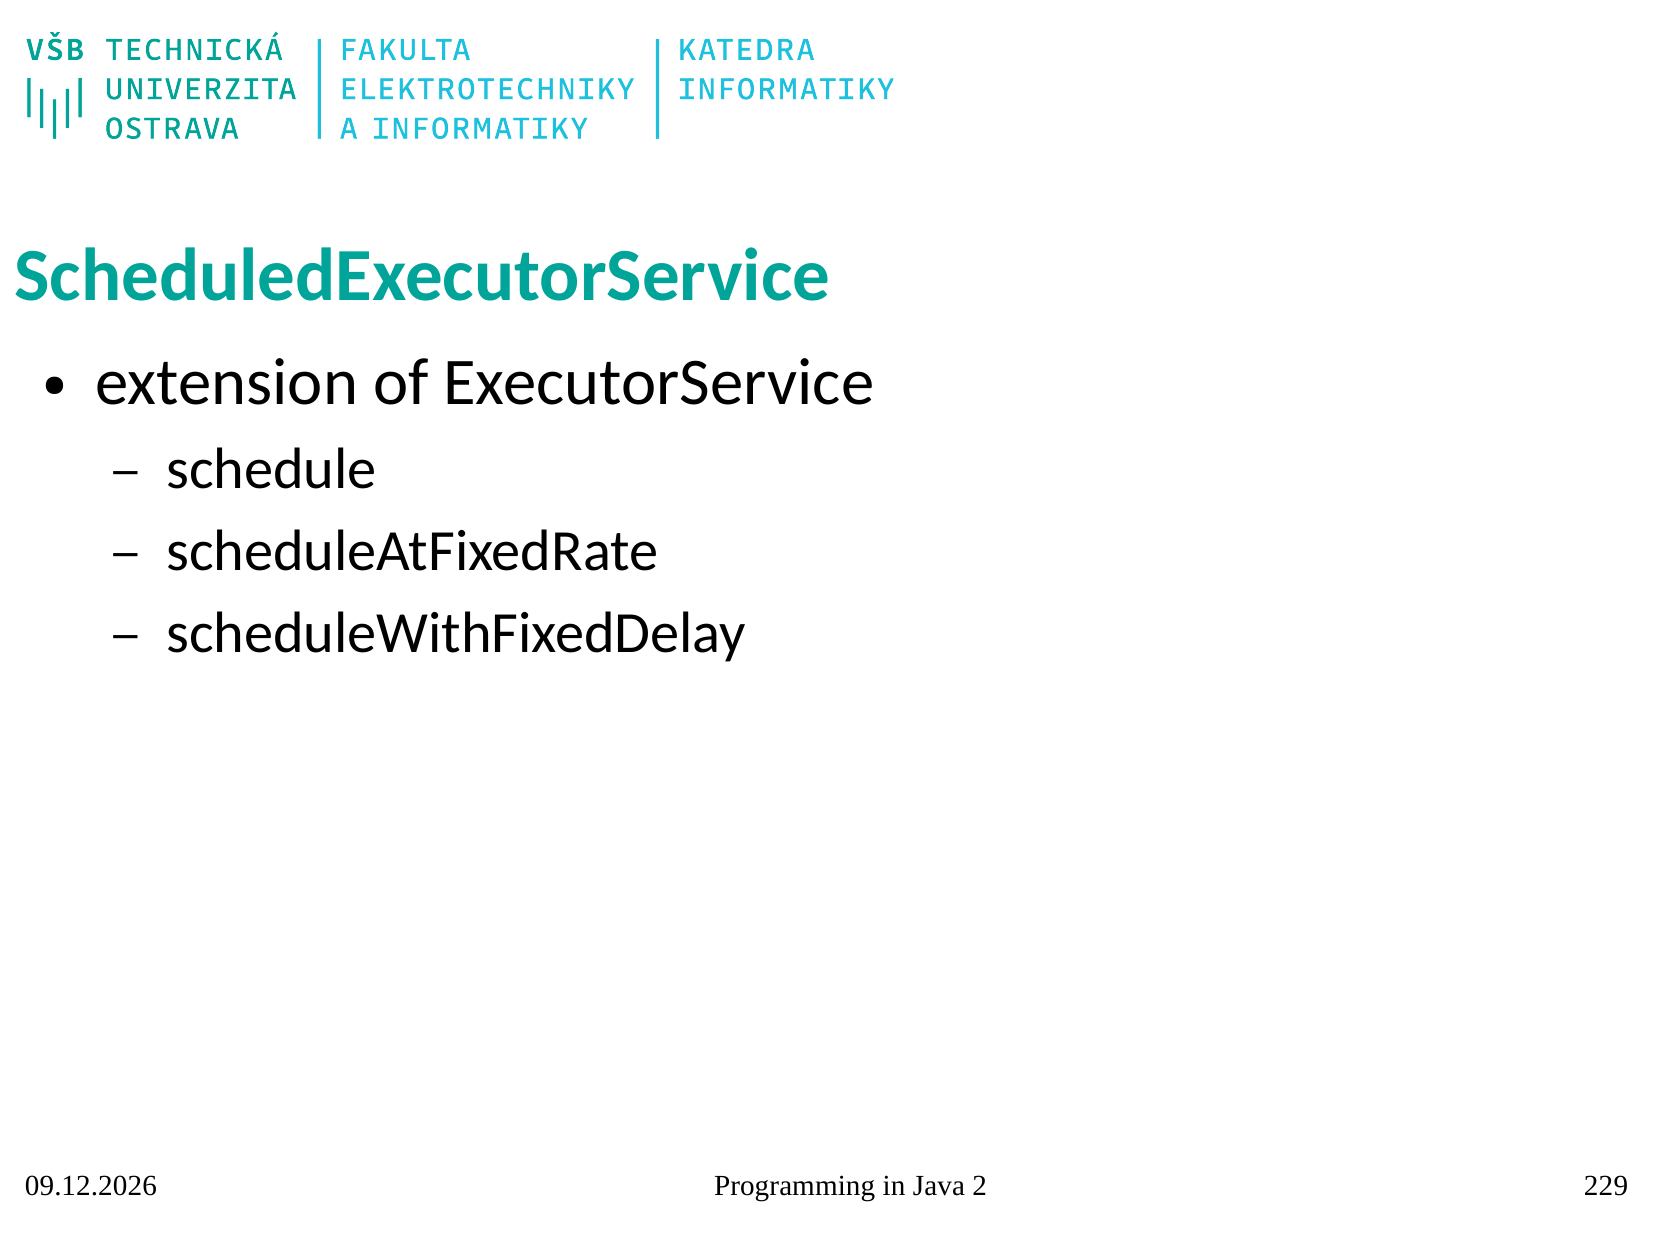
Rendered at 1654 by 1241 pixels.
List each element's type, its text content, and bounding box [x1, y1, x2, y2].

picture [26, 31, 894, 139]
list extension of ExecutorService schedule scheduleAtFixedRate scheduleWithFixedDelay [24, 354, 1629, 1146]
title ScheduledExecutorService [14, 165, 1619, 319]
